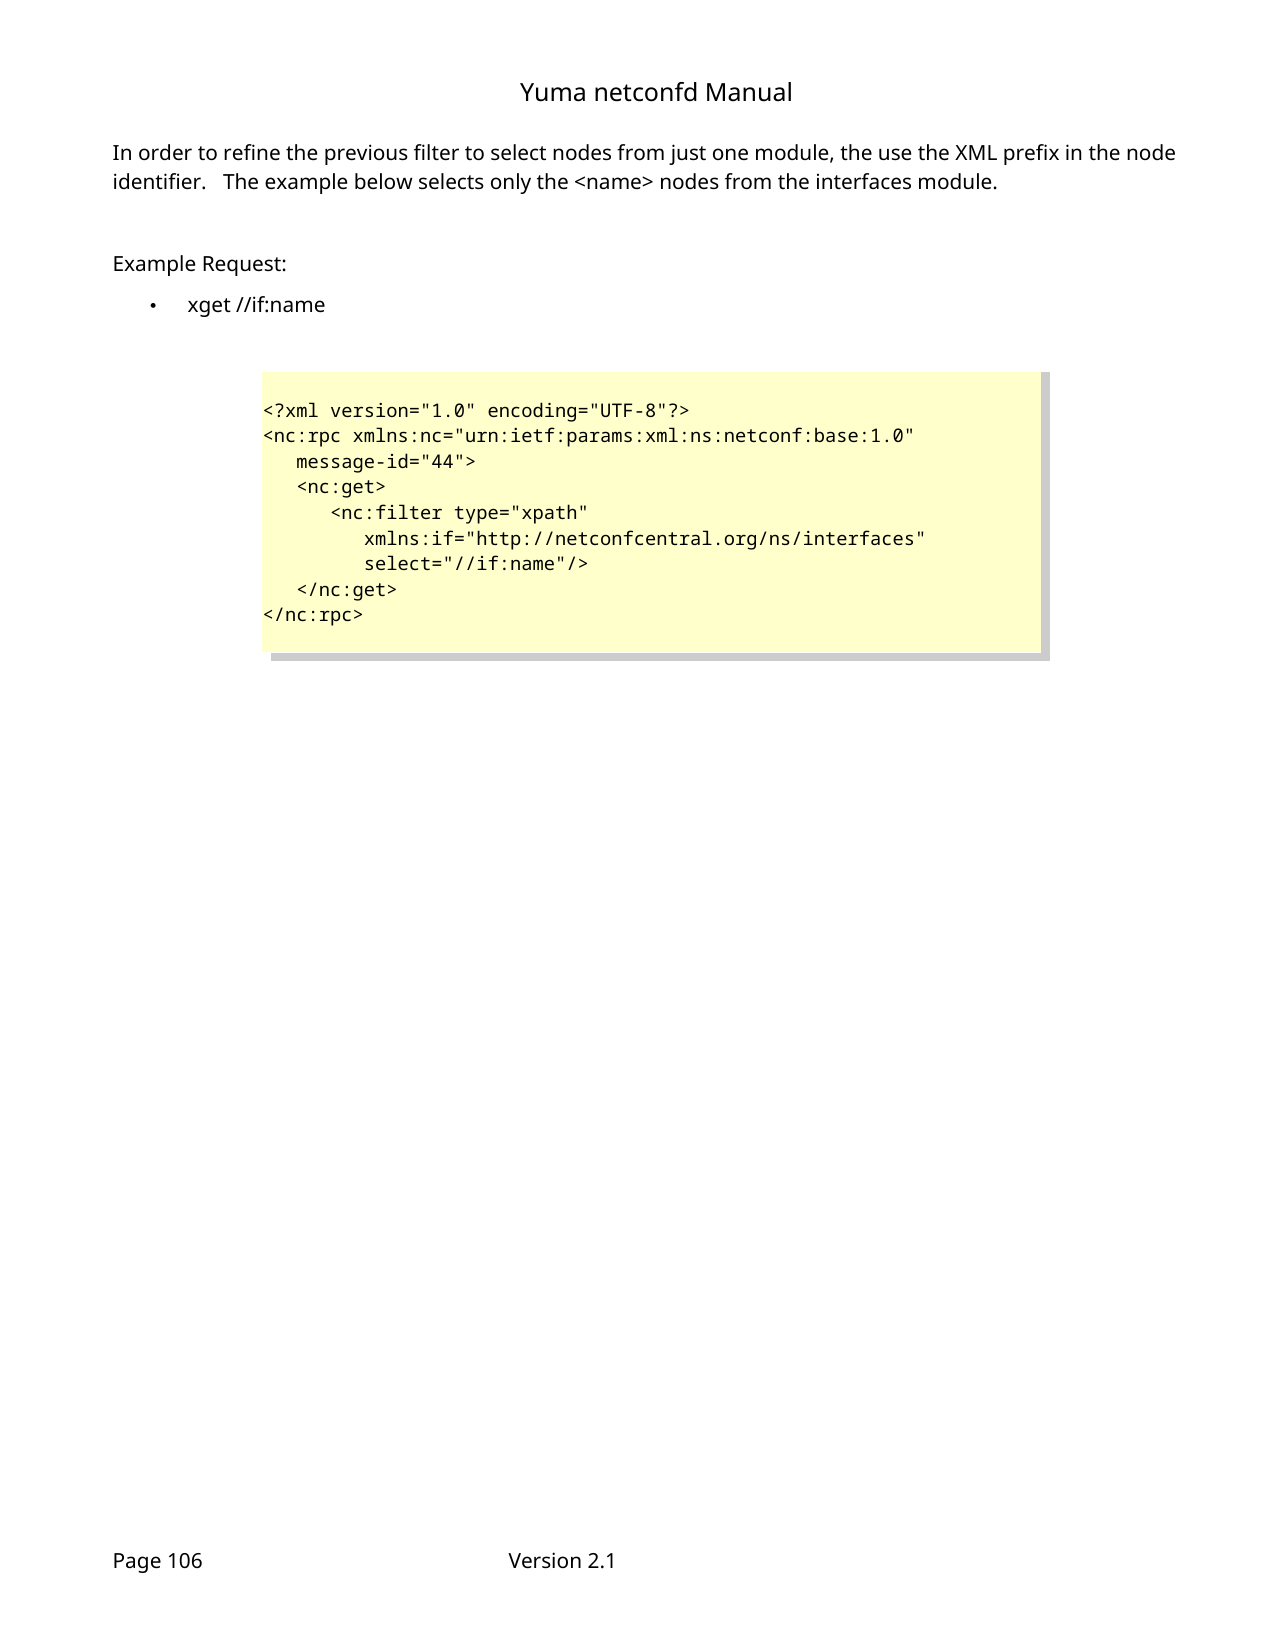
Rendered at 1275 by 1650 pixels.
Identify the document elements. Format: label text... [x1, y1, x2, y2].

text xmlns:if="http://netconfcentral.org/ns/interfaces" [262, 525, 1041, 550]
text </nc:get> [262, 576, 1041, 601]
text Example Request: [112, 249, 1200, 277]
list xget //if:name [150, 290, 1200, 318]
text In order to refine the previous filter to select nodes from just one module, the use the XML prefix in the node identifier. The example below selects only the <name> nodes from the interfaces module. [112, 138, 1200, 195]
text <nc:rpc xmlns:nc="urn:ietf:params:xml:ns:netconf:base:1.0" [262, 423, 1041, 448]
text <?xml version="1.0" encoding="UTF-8"?> [262, 397, 1041, 423]
text </nc:rpc> [262, 601, 1041, 627]
text <nc:get> [262, 474, 1041, 499]
text <nc:filter type="xpath" [262, 499, 1041, 525]
text message-id="44"> [262, 448, 1041, 474]
text select="//if:name"/> [262, 550, 1041, 576]
